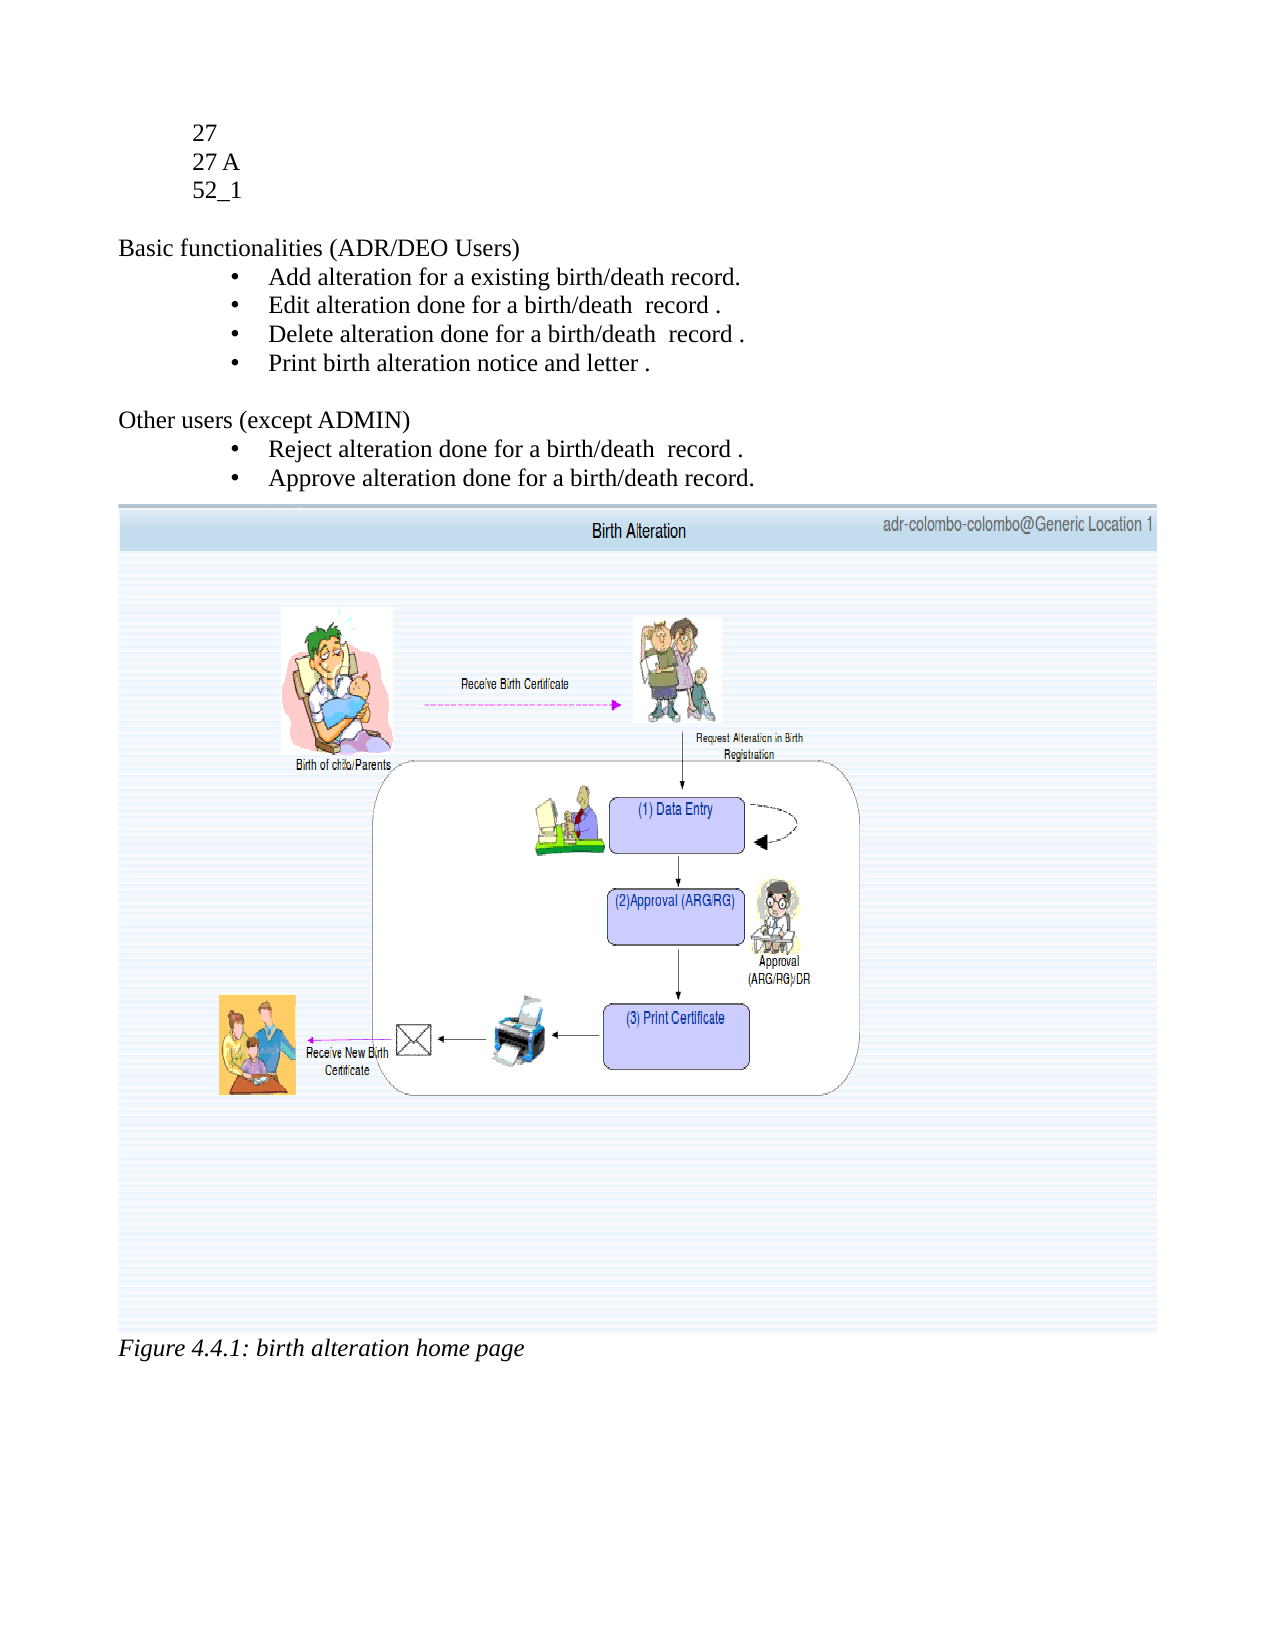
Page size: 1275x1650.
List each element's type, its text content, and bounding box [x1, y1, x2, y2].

text 27 A [118, 147, 1157, 176]
list Delete alteration done for a birth/death record . [231, 319, 1157, 348]
list Approve alteration done for a birth/death record. [231, 463, 1157, 492]
text Other users (except ADMIN) [118, 406, 1157, 434]
text 27 [118, 118, 1157, 147]
text Figure 4.4.1: birth alteration home page [118, 1334, 1157, 1362]
picture [118, 504, 1158, 1334]
list Edit alteration done for a birth/death record . [231, 291, 1157, 319]
text Basic functionalities (ADR/DEO Users) [118, 233, 1157, 262]
text 52_1 [118, 176, 1157, 204]
list Print birth alteration notice and letter . [231, 348, 1157, 377]
list Add alteration for a existing birth/death record. [231, 262, 1157, 291]
list Reject alteration done for a birth/death record . [231, 434, 1157, 463]
